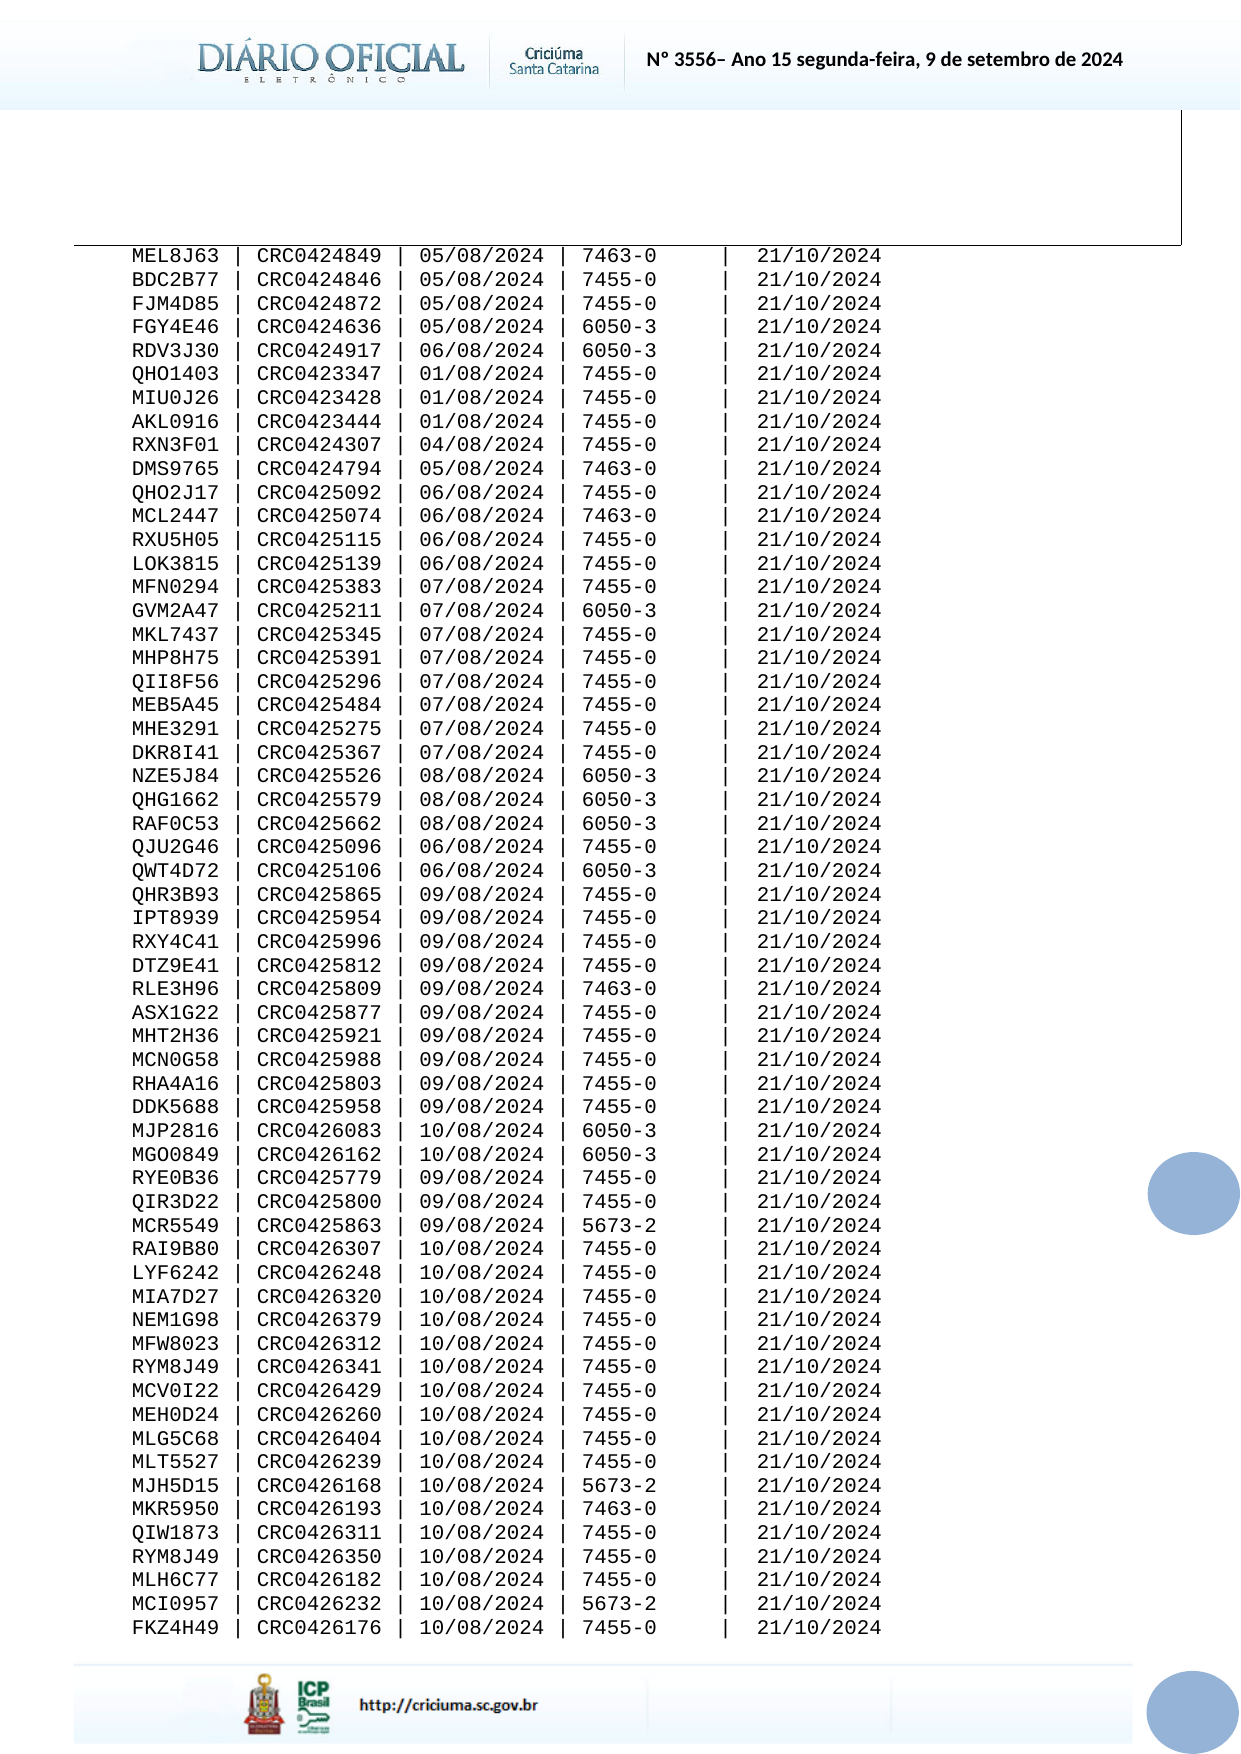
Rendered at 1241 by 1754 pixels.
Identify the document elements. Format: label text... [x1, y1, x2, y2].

text LYF6242 | CRC0426248 | 10/08/2024 | 7455-0 | 21/10/2024 [44, 1262, 1181, 1286]
text QHG1662 | CRC0425579 | 08/08/2024 | 6050-3 | 21/10/2024 [44, 789, 1181, 813]
text MCI0957 | CRC0426232 | 10/08/2024 | 5673-2 | 21/10/2024 [44, 1593, 1181, 1617]
text RXU5H05 | CRC0425115 | 06/08/2024 | 7455-0 | 21/10/2024 [44, 529, 1181, 553]
text MEL8J63 | CRC0424849 | 05/08/2024 | 7463-0 | 21/10/2024 [44, 245, 1181, 269]
text IPT8939 | CRC0425954 | 09/08/2024 | 7455-0 | 21/10/2024 [44, 907, 1181, 931]
text MJP2816 | CRC0426083 | 10/08/2024 | 6050-3 | 21/10/2024 [44, 1120, 1181, 1144]
text RXY4C41 | CRC0425996 | 09/08/2024 | 7455-0 | 21/10/2024 [44, 931, 1181, 954]
text LOK3815 | CRC0425139 | 06/08/2024 | 7455-0 | 21/10/2024 [44, 553, 1181, 576]
text MCV0I22 | CRC0426429 | 10/08/2024 | 7455-0 | 21/10/2024 [44, 1380, 1181, 1404]
text DDK5688 | CRC0425958 | 09/08/2024 | 7455-0 | 21/10/2024 [44, 1096, 1181, 1120]
text DMS9765 | CRC0424794 | 05/08/2024 | 7463-0 | 21/10/2024 [44, 458, 1181, 482]
text QII8F56 | CRC0425296 | 07/08/2024 | 7455-0 | 21/10/2024 [44, 671, 1181, 694]
text RYM8J49 | CRC0426341 | 10/08/2024 | 7455-0 | 21/10/2024 [44, 1357, 1181, 1380]
text MGO0849 | CRC0426162 | 10/08/2024 | 6050-3 | 21/10/2024 [44, 1144, 1181, 1167]
text MIA7D27 | CRC0426320 | 10/08/2024 | 7455-0 | 21/10/2024 [44, 1286, 1181, 1309]
text FKZ4H49 | CRC0426176 | 10/08/2024 | 7455-0 | 21/10/2024 [44, 1617, 1181, 1640]
text ASX1G22 | CRC0425877 | 09/08/2024 | 7455-0 | 21/10/2024 [44, 1002, 1181, 1026]
text MHE3291 | CRC0425275 | 07/08/2024 | 7455-0 | 21/10/2024 [44, 718, 1181, 742]
text QHR3B93 | CRC0425865 | 09/08/2024 | 7455-0 | 21/10/2024 [44, 884, 1181, 907]
text GVM2A47 | CRC0425211 | 07/08/2024 | 6050-3 | 21/10/2024 [44, 600, 1181, 623]
text MCL2447 | CRC0425074 | 06/08/2024 | 7463-0 | 21/10/2024 [44, 505, 1181, 529]
text BDC2B77 | CRC0424846 | 05/08/2024 | 7455-0 | 21/10/2024 [44, 269, 1181, 292]
text QIW1873 | CRC0426311 | 10/08/2024 | 7455-0 | 21/10/2024 [44, 1522, 1181, 1546]
text QIR3D22 | CRC0425800 | 09/08/2024 | 7455-0 | 21/10/2024 [44, 1191, 1153, 1215]
text RAF0C53 | CRC0425662 | 08/08/2024 | 6050-3 | 21/10/2024 [44, 813, 1181, 836]
text MHT2H36 | CRC0425921 | 09/08/2024 | 7455-0 | 21/10/2024 [44, 1026, 1181, 1049]
text FJM4D85 | CRC0424872 | 05/08/2024 | 7455-0 | 21/10/2024 [44, 292, 1181, 316]
text MHP8H75 | CRC0425391 | 07/08/2024 | 7455-0 | 21/10/2024 [44, 647, 1181, 671]
text RDV3J30 | CRC0424917 | 06/08/2024 | 6050-3 | 21/10/2024 [44, 340, 1181, 363]
text MJH5D15 | CRC0426168 | 10/08/2024 | 5673-2 | 21/10/2024 [44, 1475, 1181, 1498]
text MKL7437 | CRC0425345 | 07/08/2024 | 7455-0 | 21/10/2024 [44, 623, 1181, 647]
text RHA4A16 | CRC0425803 | 09/08/2024 | 7455-0 | 21/10/2024 [44, 1073, 1181, 1096]
text MKR5950 | CRC0426193 | 10/08/2024 | 7463-0 | 21/10/2024 [44, 1498, 1181, 1522]
text DKR8I41 | CRC0425367 | 07/08/2024 | 7455-0 | 21/10/2024 [44, 742, 1181, 765]
text FGY4E46 | CRC0424636 | 05/08/2024 | 6050-3 | 21/10/2024 [44, 316, 1181, 340]
text QJU2G46 | CRC0425096 | 06/08/2024 | 7455-0 | 21/10/2024 [44, 836, 1181, 860]
text RYE0B36 | CRC0425779 | 09/08/2024 | 7455-0 | 21/10/2024 [44, 1167, 1157, 1191]
text QWT4D72 | CRC0425106 | 06/08/2024 | 6050-3 | 21/10/2024 [44, 860, 1181, 884]
text NZE5J84 | CRC0425526 | 08/08/2024 | 6050-3 | 21/10/2024 [44, 765, 1181, 789]
text MLT5527 | CRC0426239 | 10/08/2024 | 7455-0 | 21/10/2024 [44, 1451, 1181, 1475]
text RYM8J49 | CRC0426350 | 10/08/2024 | 7455-0 | 21/10/2024 [44, 1546, 1181, 1569]
text MEB5A45 | CRC0425484 | 07/08/2024 | 7455-0 | 21/10/2024 [44, 694, 1181, 718]
text RXN3F01 | CRC0424307 | 04/08/2024 | 7455-0 | 21/10/2024 [44, 434, 1181, 458]
text RLE3H96 | CRC0425809 | 09/08/2024 | 7463-0 | 21/10/2024 [44, 978, 1181, 1002]
text QHO1403 | CRC0423347 | 01/08/2024 | 7455-0 | 21/10/2024 [44, 363, 1181, 387]
text MFW8023 | CRC0426312 | 10/08/2024 | 7455-0 | 21/10/2024 [44, 1333, 1181, 1357]
text AKL0916 | CRC0423444 | 01/08/2024 | 7455-0 | 21/10/2024 [44, 411, 1181, 434]
text MCR5549 | CRC0425863 | 09/08/2024 | 5673-2 | 21/10/2024 [44, 1215, 1181, 1238]
text QHO2J17 | CRC0425092 | 06/08/2024 | 7455-0 | 21/10/2024 [44, 482, 1181, 505]
text MLG5C68 | CRC0426404 | 10/08/2024 | 7455-0 | 21/10/2024 [44, 1427, 1181, 1451]
text MEH0D24 | CRC0426260 | 10/08/2024 | 7455-0 | 21/10/2024 [44, 1404, 1181, 1427]
text MFN0294 | CRC0425383 | 07/08/2024 | 7455-0 | 21/10/2024 [44, 576, 1181, 600]
text DTZ9E41 | CRC0425812 | 09/08/2024 | 7455-0 | 21/10/2024 [44, 954, 1181, 978]
text MIU0J26 | CRC0423428 | 01/08/2024 | 7455-0 | 21/10/2024 [44, 387, 1181, 411]
text NEM1G98 | CRC0426379 | 10/08/2024 | 7455-0 | 21/10/2024 [44, 1309, 1181, 1333]
text RAI9B80 | CRC0426307 | 10/08/2024 | 7455-0 | 21/10/2024 [44, 1238, 1181, 1262]
text MLH6C77 | CRC0426182 | 10/08/2024 | 7455-0 | 21/10/2024 [44, 1569, 1181, 1593]
text MCN0G58 | CRC0425988 | 09/08/2024 | 7455-0 | 21/10/2024 [44, 1049, 1181, 1073]
